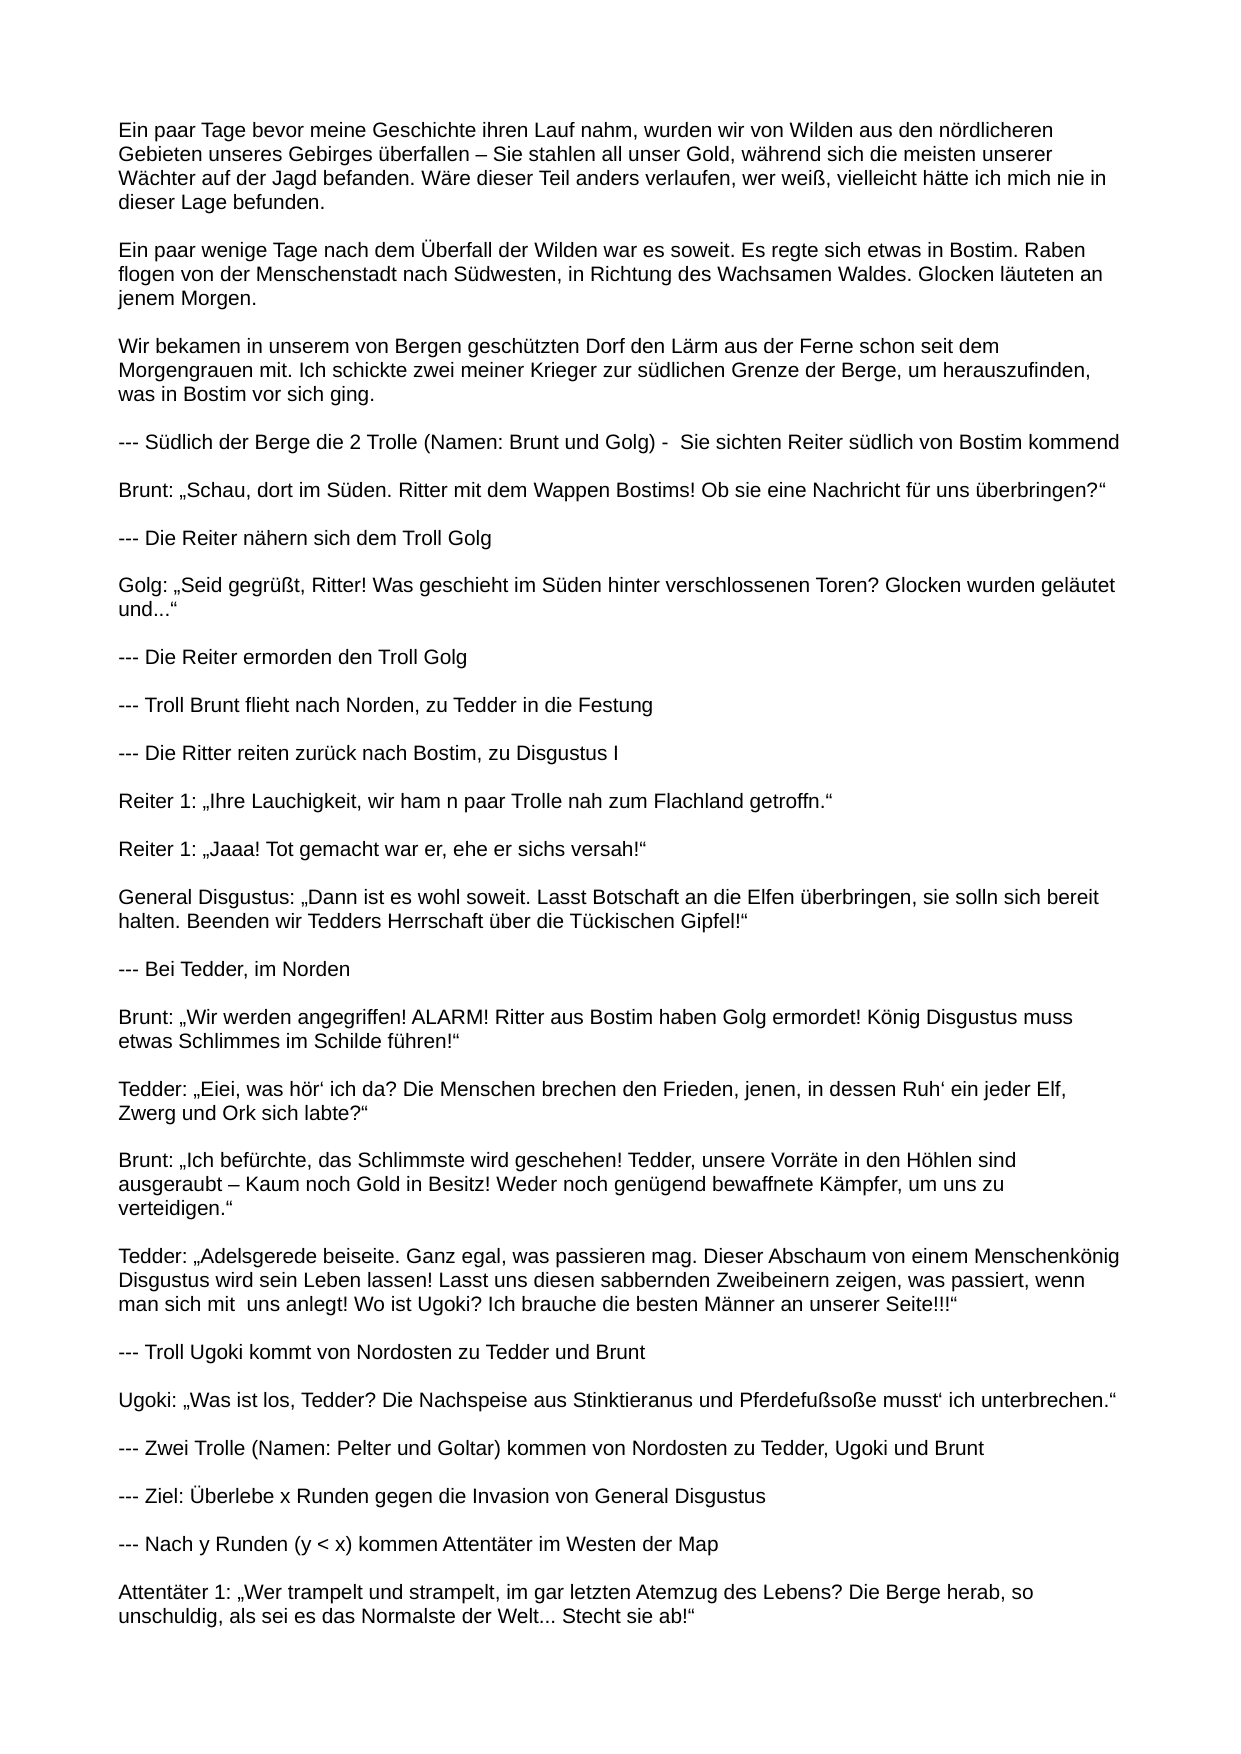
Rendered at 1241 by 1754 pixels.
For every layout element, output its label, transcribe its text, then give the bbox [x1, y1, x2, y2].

text --- Die Ritter reiten zurück nach Bostim, zu Disgustus I [118, 741, 1122, 765]
text --- Zwei Trolle (Namen: Pelter und Goltar) kommen von Nordosten zu Tedder, Ugoki und Brunt [118, 1436, 1122, 1460]
text Ein paar Tage bevor meine Geschichte ihren Lauf nahm, wurden wir von Wilden aus den nördlicheren Gebieten unseres Gebirges überfallen – Sie stahlen all unser Gold, während sich die meisten unserer Wächter auf der Jagd befanden. Wäre dieser Teil anders verlaufen, wer weiß, vielleicht hätte ich mich nie in dieser Lage befunden. [118, 118, 1122, 214]
text --- Ziel: Überlebe x Runden gegen die Invasion von General Disgustus [118, 1484, 1122, 1508]
text Wir bekamen in unserem von Bergen geschützten Dorf den Lärm aus der Ferne schon seit dem Morgengrauen mit. Ich schickte zwei meiner Krieger zur südlichen Grenze der Berge, um herauszufinden, was in Bostim vor sich ging. [118, 334, 1122, 406]
text --- Troll Ugoki kommt von Nordosten zu Tedder und Brunt [118, 1340, 1122, 1364]
text --- Troll Brunt flieht nach Norden, zu Tedder in die Festung [118, 693, 1122, 717]
text Attentäter 1: „Wer trampelt und strampelt, im gar letzten Atemzug des Lebens? Die Berge herab, so unschuldig, als sei es das Normalste der Welt... Stecht sie ab!“ [118, 1579, 1122, 1627]
text --- Die Reiter nähern sich dem Troll Golg [118, 525, 1122, 549]
text Ein paar wenige Tage nach dem Überfall der Wilden war es soweit. Es regte sich etwas in Bostim. Raben flogen von der Menschenstadt nach Südwesten, in Richtung des Wachsamen Waldes. Glocken läuteten an jenem Morgen. [118, 238, 1122, 310]
text Tedder: „Adelsgerede beiseite. Ganz egal, was passieren mag. Dieser Abschaum von einem Menschenkönig Disgustus wird sein Leben lassen! Lasst uns diesen sabbernden Zweibeinern zeigen, was passiert, wenn man sich mit uns anlegt! Wo ist Ugoki? Ich brauche die besten Männer an unserer Seite!!!“ [118, 1244, 1122, 1316]
text Brunt: „Wir werden angegriffen! ALARM! Ritter aus Bostim haben Golg ermordet! König Disgustus muss etwas Schlimmes im Schilde führen!“ [118, 1004, 1122, 1052]
text Brunt: „Ich befürchte, das Schlimmste wird geschehen! Tedder, unsere Vorräte in den Höhlen sind ausgeraubt – Kaum noch Gold in Besitz! Weder noch genügend bewaffnete Kämpfer, um uns zu verteidigen.“ [118, 1148, 1122, 1220]
text Ugoki: „Was ist los, Tedder? Die Nachspeise aus Stinktieranus und Pferdefußsoße musst‘ ich unterbrechen.“ [118, 1388, 1122, 1412]
text General Disgustus: „Dann ist es wohl soweit. Lasst Botschaft an die Elfen überbringen, sie solln sich bereit halten. Beenden wir Tedders Herrschaft über die Tückischen Gipfel!“ [118, 885, 1122, 933]
text --- Bei Tedder, im Norden [118, 957, 1122, 981]
text --- Nach y Runden (y < x) kommen Attentäter im Westen der Map [118, 1532, 1122, 1556]
text --- Die Reiter ermorden den Troll Golg [118, 645, 1122, 669]
text Reiter 1: „Jaaa! Tot gemacht war er, ehe er sichs versah!“ [118, 837, 1122, 861]
text --- Südlich der Berge die 2 Trolle (Namen: Brunt und Golg) - Sie sichten Reiter südlich von Bostim kommend [118, 429, 1122, 453]
text Reiter 1: „Ihre Lauchigkeit, wir ham n paar Trolle nah zum Flachland getroffn.“ [118, 789, 1122, 813]
text Golg: „Seid gegrüßt, Ritter! Was geschieht im Süden hinter verschlossenen Toren? Glocken wurden geläutet und...“ [118, 573, 1122, 621]
text Brunt: „Schau, dort im Süden. Ritter mit dem Wappen Bostims! Ob sie eine Nachricht für uns überbringen?“ [118, 477, 1122, 501]
text Tedder: „Eiei, was hör‘ ich da? Die Menschen brechen den Frieden, jenen, in dessen Ruh‘ ein jeder Elf, Zwerg und Ork sich labte?“ [118, 1076, 1122, 1124]
